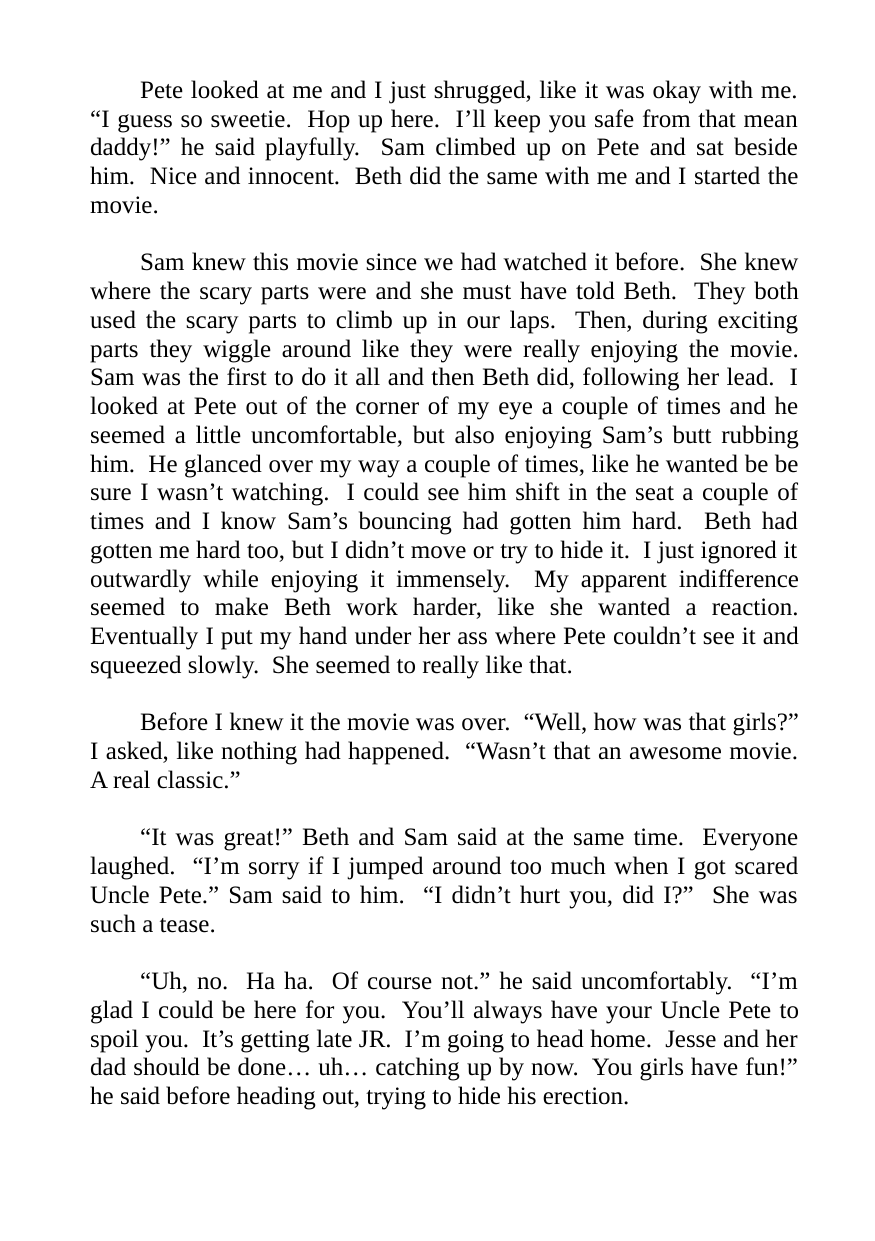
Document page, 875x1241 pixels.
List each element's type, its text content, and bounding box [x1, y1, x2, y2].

text Pete looked at me and I just shrugged, like it was okay with me. “I guess so sweetie. Hop up here. I’ll keep you safe from that mean daddy!” he said playfully. Sam climbed up on Pete and sat beside him. Nice and innocent. Beth did the same with me and I started the movie. [90, 75, 799, 219]
text “Uh, no. Ha ha. Of course not.” he said uncomfortably. “I’m glad I could be here for you. You’ll always have your Uncle Pete to spoil you. It’s getting late JR. I’m going to head home. Jesse and her dad should be done… uh… catching up by now. You girls have fun!” he said before heading out, trying to hide his erection. [90, 966, 799, 1110]
text Before I knew it the movie was over. “Well, how was that girls?” I asked, like nothing had happened. “Wasn’t that an awesome movie. A real classic.” [90, 707, 799, 794]
text Sam knew this movie since we had watched it before. She knew where the scary parts were and she must have told Beth. They both used the scary parts to climb up in our laps. Then, during exciting parts they wiggle around like they were really enjoying the movie. Sam was the first to do it all and then Beth did, following her lead. I looked at Pete out of the corner of my eye a couple of times and he seemed a little uncomfortable, but also enjoying Sam’s butt rubbing him. He glanced over my way a couple of times, like he wanted be be sure I wasn’t watching. I could see him shift in the seat a couple of times and I know Sam’s bouncing had gotten him hard. Beth had gotten me hard too, but I didn’t move or try to hide it. I just ignored it outwardly while enjoying it immensely. My apparent indifference seemed to make Beth work harder, like she wanted a reaction. Eventually I put my hand under her ass where Pete couldn’t see it and squeezed slowly. She seemed to really like that. [90, 247, 799, 679]
text “It was great!” Beth and Sam said at the same time. Everyone laughed. “I’m sorry if I jumped around too much when I got scared Uncle Pete.” Sam said to him. “I didn’t hurt you, did I?” She was such a tease. [90, 822, 799, 937]
